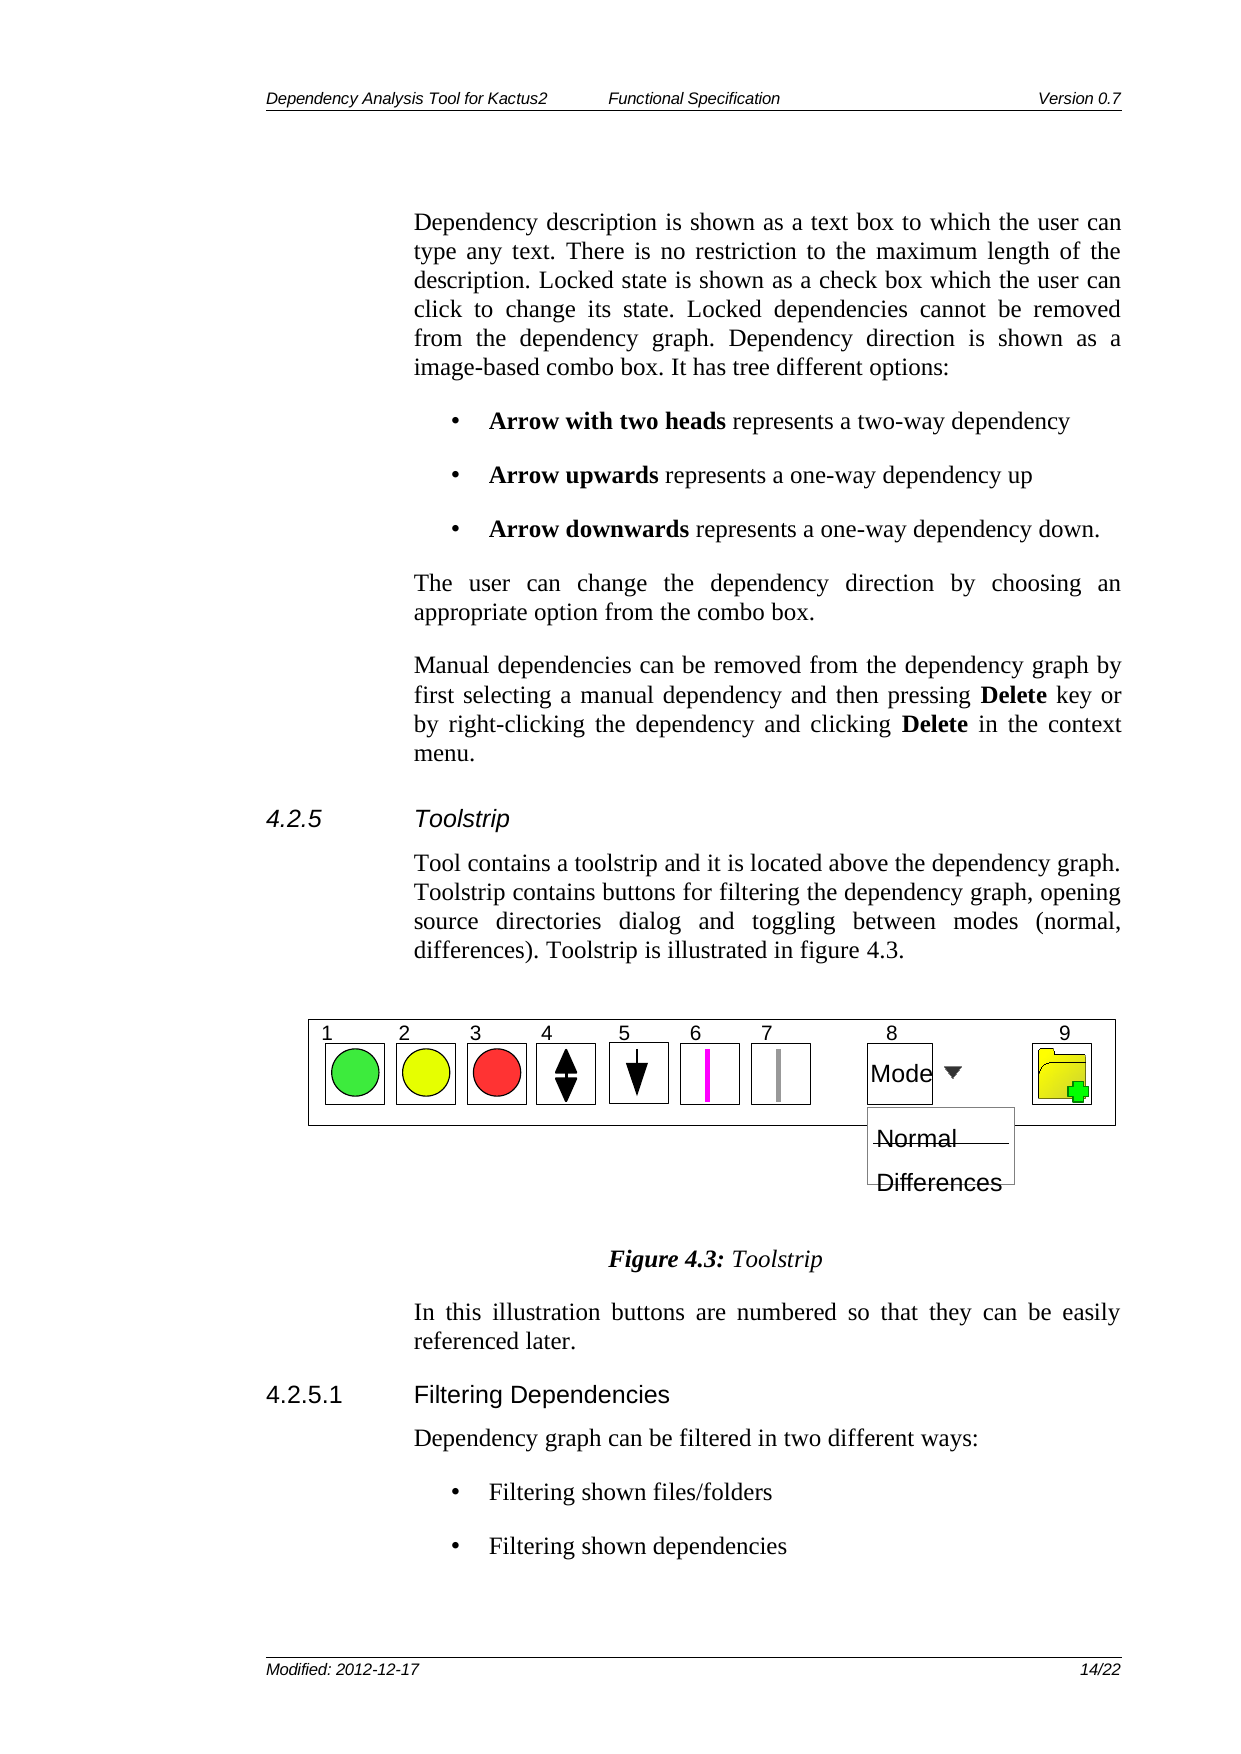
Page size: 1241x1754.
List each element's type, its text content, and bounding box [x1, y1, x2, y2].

text Tool contains a toolstrip and it is located above the dependency graph. Toolstrip contains buttons for filtering the dependency graph, opening source directories dialog and toggling between modes (normal, differences). Toolstrip is illustrated in figure 4.3. [413, 847, 1122, 964]
list Arrow upwards represents a one-way dependency up [451, 460, 1122, 489]
subtitle Filtering Dependencies [266, 1379, 1122, 1409]
text Manual dependencies can be removed from the dependency graph by first selecting a manual dependency and then pressing Delete key or by right-clicking the dependency and clicking Delete in the context menu. [413, 650, 1122, 767]
picture [1038, 1048, 1086, 1099]
list Filtering shown files/folders [451, 1477, 1122, 1506]
subtitle Toolstrip [266, 804, 1122, 833]
text Dependency graph can be filtered in two different ways: [413, 1423, 1122, 1452]
list Filtering shown dependencies [451, 1531, 1122, 1560]
text Figure 4.3: Toolstrip [288, 1026, 1145, 1273]
text The user can change the dependency direction by choosing an appropriate option from the combo box. [413, 567, 1122, 626]
list Arrow with two heads represents a two-way dependency [451, 406, 1122, 435]
text Dependency description is shown as a text box to which the user can type any text. There is no restriction to the maximum length of the description. Locked state is shown as a check box which the user can click to change its state. Locked dependencies cannot be removed from the dependency graph. Dependency direction is shown as a image-based combo box. It has tree different options: [413, 207, 1122, 381]
text In this illustration buttons are numbered so that they can be easily referenced later. [288, 1273, 1145, 1355]
text [288, 988, 1145, 1026]
list Arrow downwards represents a one-way dependency down. [451, 514, 1122, 543]
